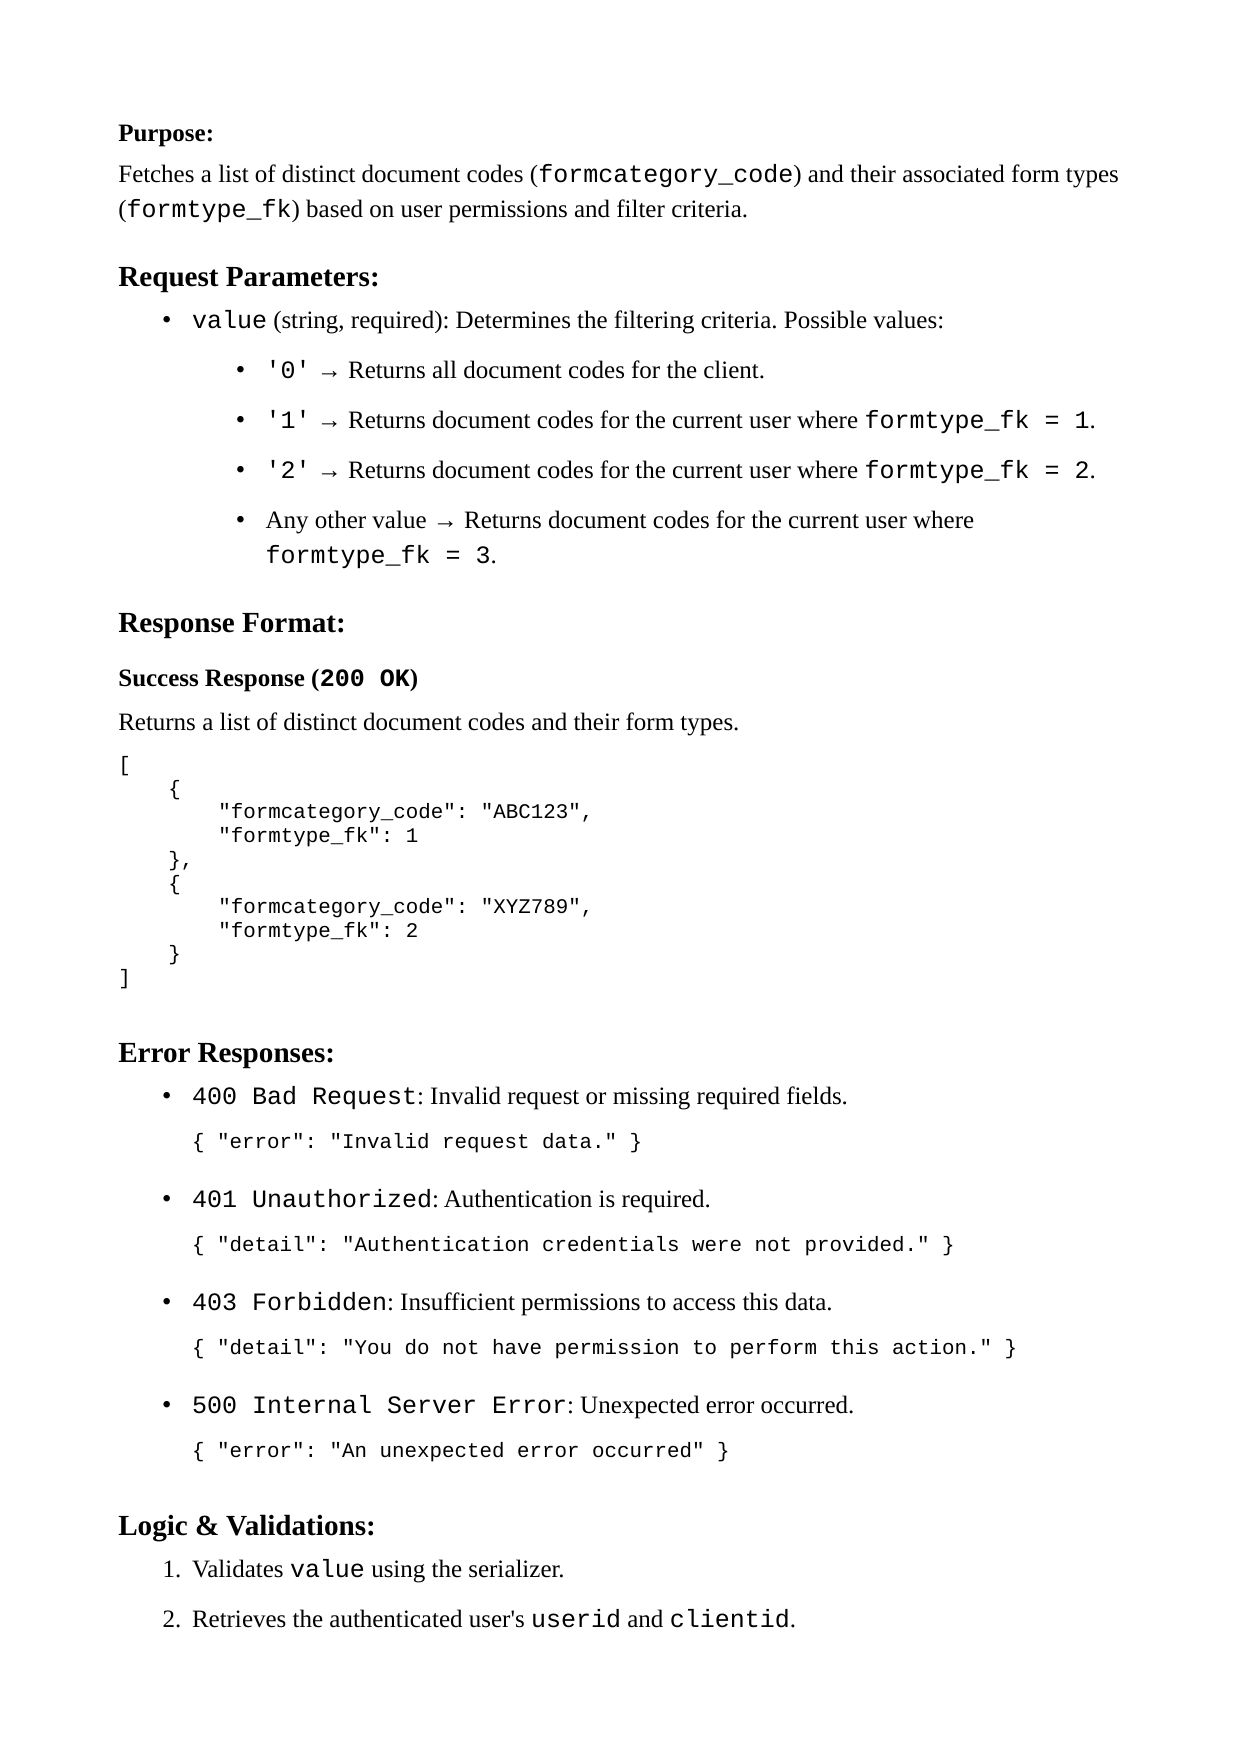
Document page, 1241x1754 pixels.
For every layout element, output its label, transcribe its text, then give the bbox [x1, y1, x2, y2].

text { [118, 872, 1122, 896]
subtitle Request Parameters: [118, 259, 1122, 293]
list value (string, required): Determines the filtering criteria. Possible values: [162, 305, 1122, 336]
text Returns a list of distinct document codes and their form types. [118, 707, 1122, 735]
list '1' → Returns document codes for the current user where formtype_fk = 1. [236, 405, 1122, 436]
list '0' → Returns all document codes for the client. [236, 355, 1122, 386]
text }, [118, 849, 1122, 872]
list { "error": "Invalid request data." } [162, 1131, 1122, 1154]
text Fetches a list of distinct document codes (formcategory_code) and their associated form types (formtype_fk) based on user permissions and filter criteria. [118, 159, 1122, 225]
list Validates value using the serializer. [162, 1554, 1122, 1585]
subtitle Logic & Validations: [118, 1508, 1122, 1541]
subtitle Error Responses: [118, 1035, 1122, 1068]
text [ [118, 754, 1122, 778]
list Any other value → Returns document codes for the current user where formtype_fk = 3. [236, 505, 1122, 571]
subtitle Response Format: [118, 605, 1122, 638]
list { "detail": "You do not have permission to perform this action." } [162, 1337, 1122, 1361]
list { "detail": "Authentication credentials were not provided." } [162, 1234, 1122, 1258]
text ] [118, 967, 1122, 991]
list 403 Forbidden: Insufficient permissions to access this data. [162, 1287, 1122, 1318]
text "formcategory_code": "XYZ789", [118, 896, 1122, 920]
text } [118, 943, 1122, 967]
subtitle Purpose: [118, 118, 1122, 147]
text "formtype_fk": 1 [118, 825, 1122, 849]
list '2' → Returns document codes for the current user where formtype_fk = 2. [236, 455, 1122, 486]
list Retrieves the authenticated user's userid and clientid. [162, 1604, 1122, 1635]
text "formcategory_code": "ABC123", [118, 802, 1122, 825]
text "formtype_fk": 2 [118, 920, 1122, 943]
list 500 Internal Server Error: Unexpected error occurred. [162, 1390, 1122, 1421]
subtitle Success Response (200 OK) [118, 663, 1122, 694]
list 400 Bad Request: Invalid request or missing required fields. [162, 1081, 1122, 1112]
text { [118, 778, 1122, 802]
list 401 Unauthorized: Authentication is required. [162, 1184, 1122, 1215]
list { "error": "An unexpected error occurred" } [162, 1440, 1122, 1464]
